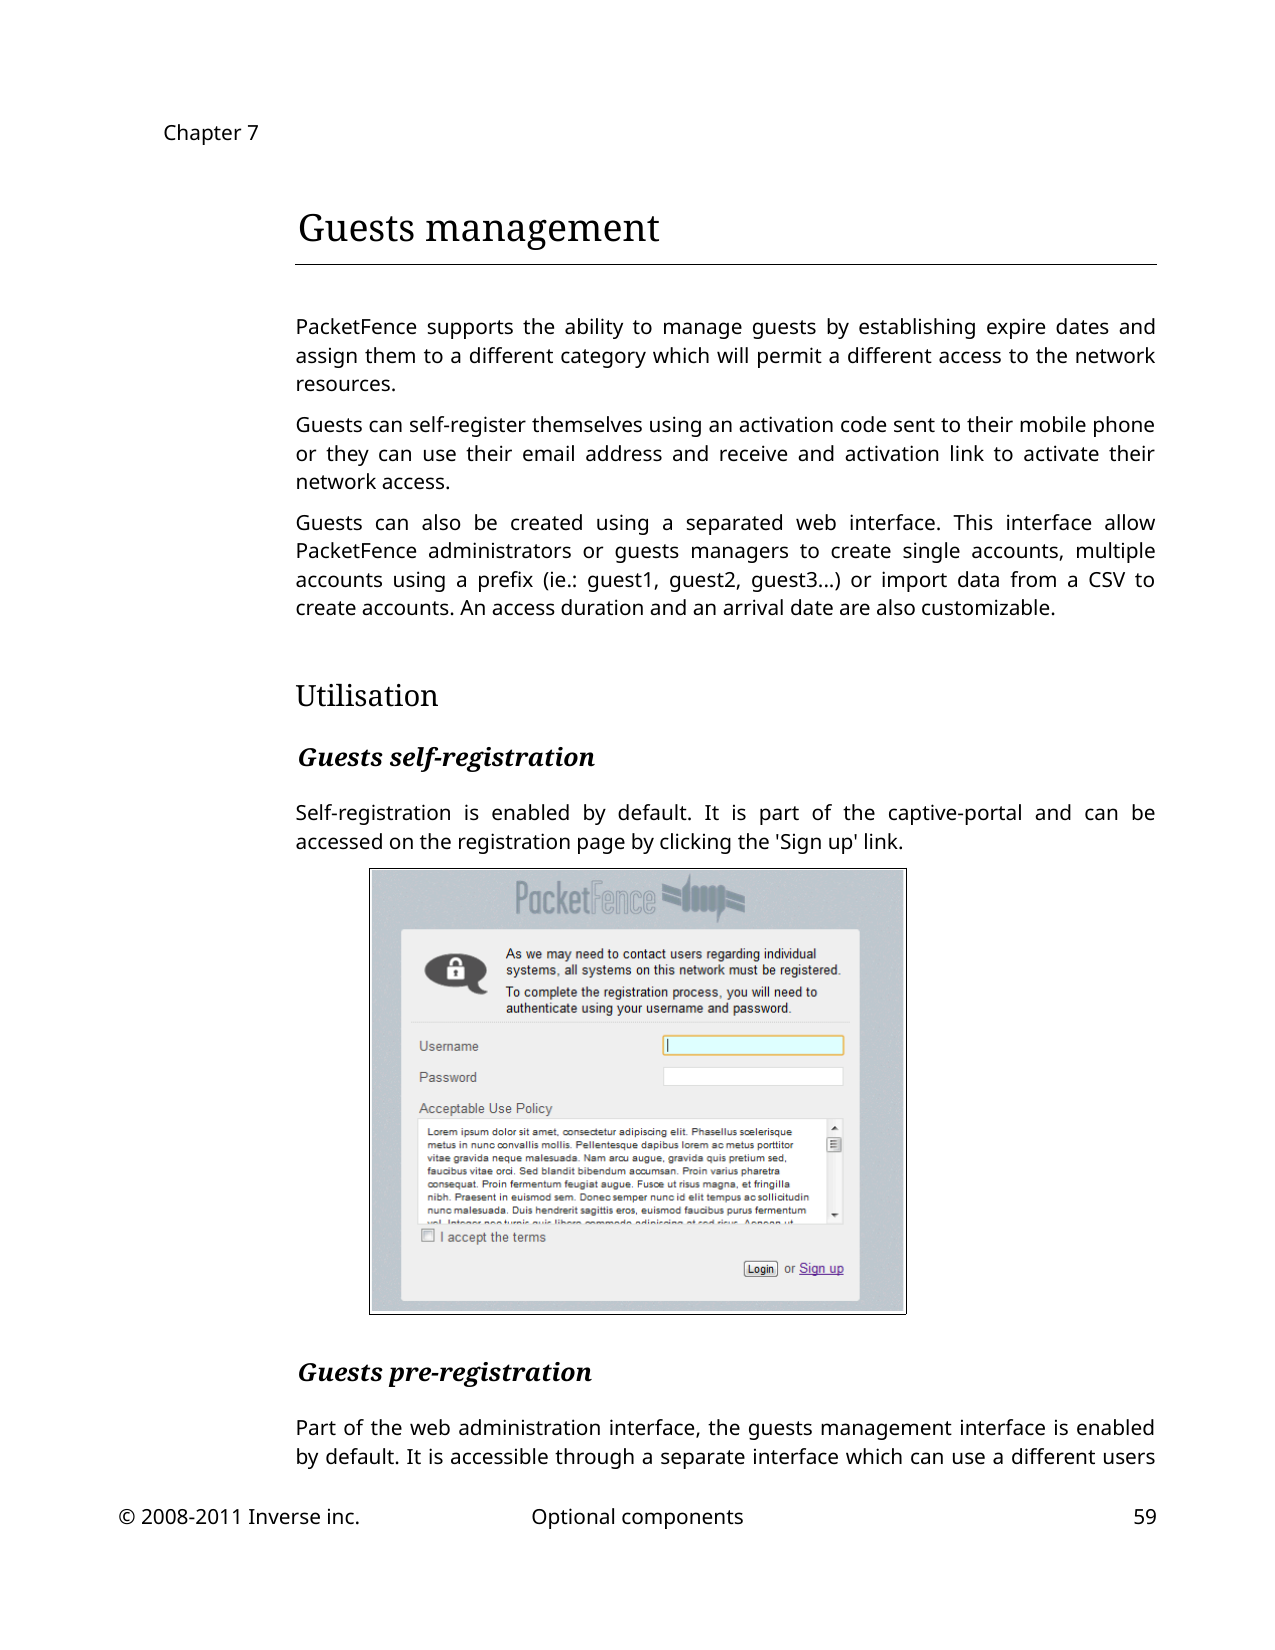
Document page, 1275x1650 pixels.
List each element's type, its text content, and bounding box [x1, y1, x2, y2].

subtitle Guests self-registration [260, 740, 1157, 773]
subtitle Utilisation [295, 675, 1157, 715]
text Guests can also be created using a separated web interface. This interface allow PacketFence administrators or guests managers to create single accounts, multiple accounts using a prefix (ie.: guest1, guest2, guest3...) or import data from a CSV to create accounts. An access duration and an arrival date are also customizable. [295, 508, 1157, 622]
text Part of the web administration interface, the guests management interface is enabled by default. It is accessible through a separate interface which can use a different users [295, 1413, 1157, 1470]
text PacketFence supports the ability to manage guests by establishing expire dates and assign them to a different category which will permit a different access to the network resources. [295, 312, 1157, 398]
subtitle Guests pre-registration [260, 1355, 1157, 1389]
subtitle Guests management [295, 201, 1157, 264]
text Self-registration is enabled by default. It is part of the captive-portal and can be accessed on the registration page by clicking the 'Sign up' link. [295, 798, 1157, 855]
picture [371, 870, 904, 1311]
text Guests can self-register themselves using an activation code sent to their mobile phone or they can use their email address and receive and activation link to activate their network access. [295, 410, 1157, 496]
